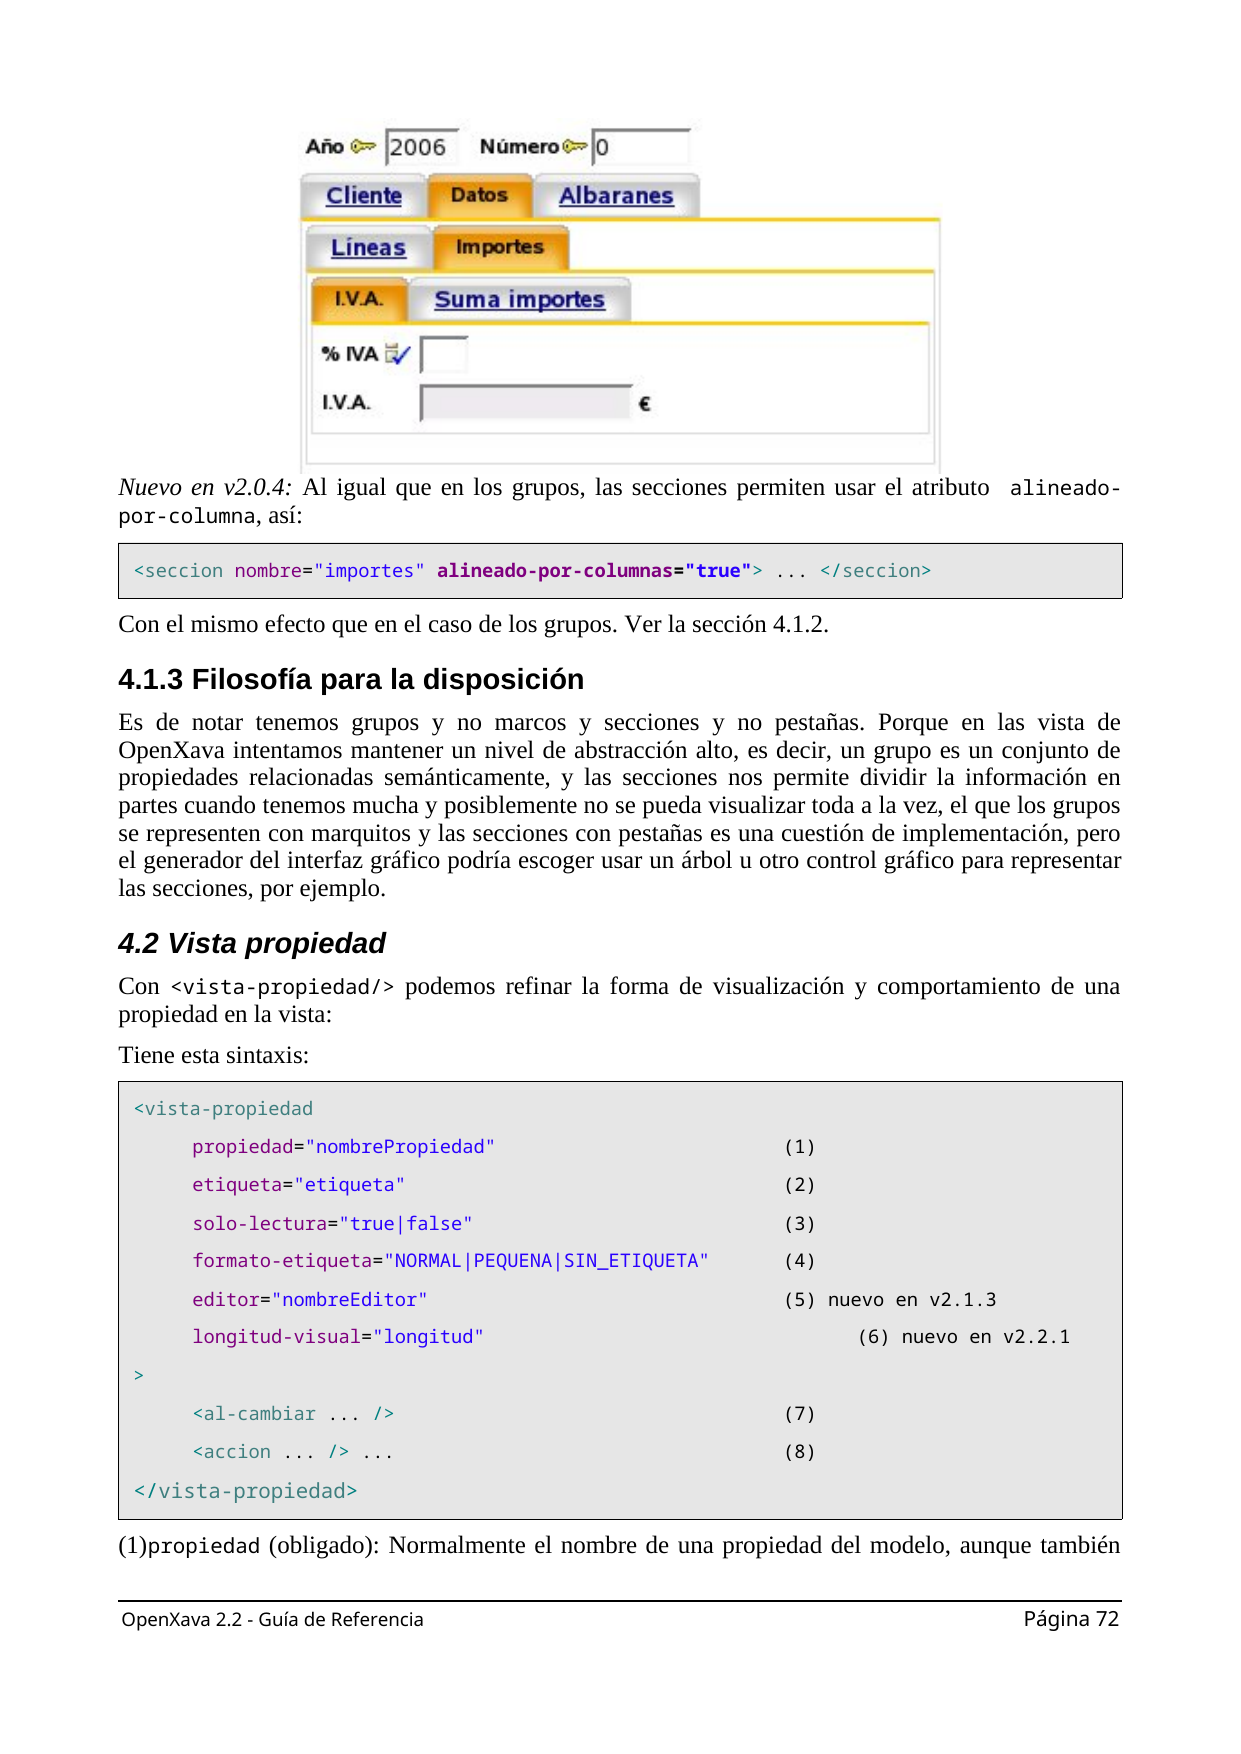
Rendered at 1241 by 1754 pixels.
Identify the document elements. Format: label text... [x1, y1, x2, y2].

text > [119, 1347, 1122, 1385]
text <al-cambiar ... /> (7) [119, 1385, 1122, 1423]
text Con <vista-propiedad/> podemos refinar la forma de visualización y comportamiento de una propiedad en la vista: [118, 972, 1122, 1028]
subtitle Filosofía para la disposición [118, 663, 1122, 696]
text longitud-visual="longitud" (6) nuevo en v2.2.1 [119, 1309, 1122, 1347]
text <vista-propiedad [119, 1082, 1122, 1119]
text propiedad="nombrePropiedad" (1) [119, 1119, 1122, 1157]
subtitle Vista propiedad [118, 927, 1122, 960]
text <accion ... /> ... (8) [119, 1423, 1122, 1461]
text <seccion nombre="importes" alineado-por-columnas="true"> ... </seccion> [119, 544, 1122, 598]
text </vista-propiedad> [119, 1461, 1122, 1519]
text Tiene esta sintaxis: [118, 1041, 1122, 1068]
text formato-etiqueta="NORMAL|PEQUENA|SIN_ETIQUETA" (4) [119, 1233, 1122, 1271]
text etiqueta="etiqueta" (2) [119, 1157, 1122, 1195]
picture [297, 118, 943, 474]
text editor="nombreEditor" (5) nuevo en v2.1.3 [119, 1271, 1122, 1309]
text Con el mismo efecto que en el caso de los grupos. Ver la sección 4.1.2. [118, 610, 1122, 638]
text Es de notar tenemos grupos y no marcos y secciones y no pestañas. Porque en las vista de OpenXava intentamos mantener un nivel de abstracción alto, es decir, un grupo es un conjunto de propiedades relacionadas semánticamente, y las secciones nos permite dividir la información en partes cuando tenemos mucha y posiblemente no se pueda visualizar toda a la vez, el que los grupos se representen con marquitos y las secciones con pestañas es una cuestión de implementación, pero el generador del interfaz gráfico podría escoger usar un árbol u otro control gráfico para representar las secciones, por ejemplo. [118, 708, 1122, 902]
list propiedad (obligado): Normalmente el nombre de una propiedad del modelo, aunque también [118, 1532, 1122, 1560]
text Nuevo en v2.0.4: Al igual que en los grupos, las secciones permiten usar el atributo alineado-por-columna, así: [118, 474, 1122, 530]
text solo-lectura="true|false" (3) [119, 1195, 1122, 1233]
